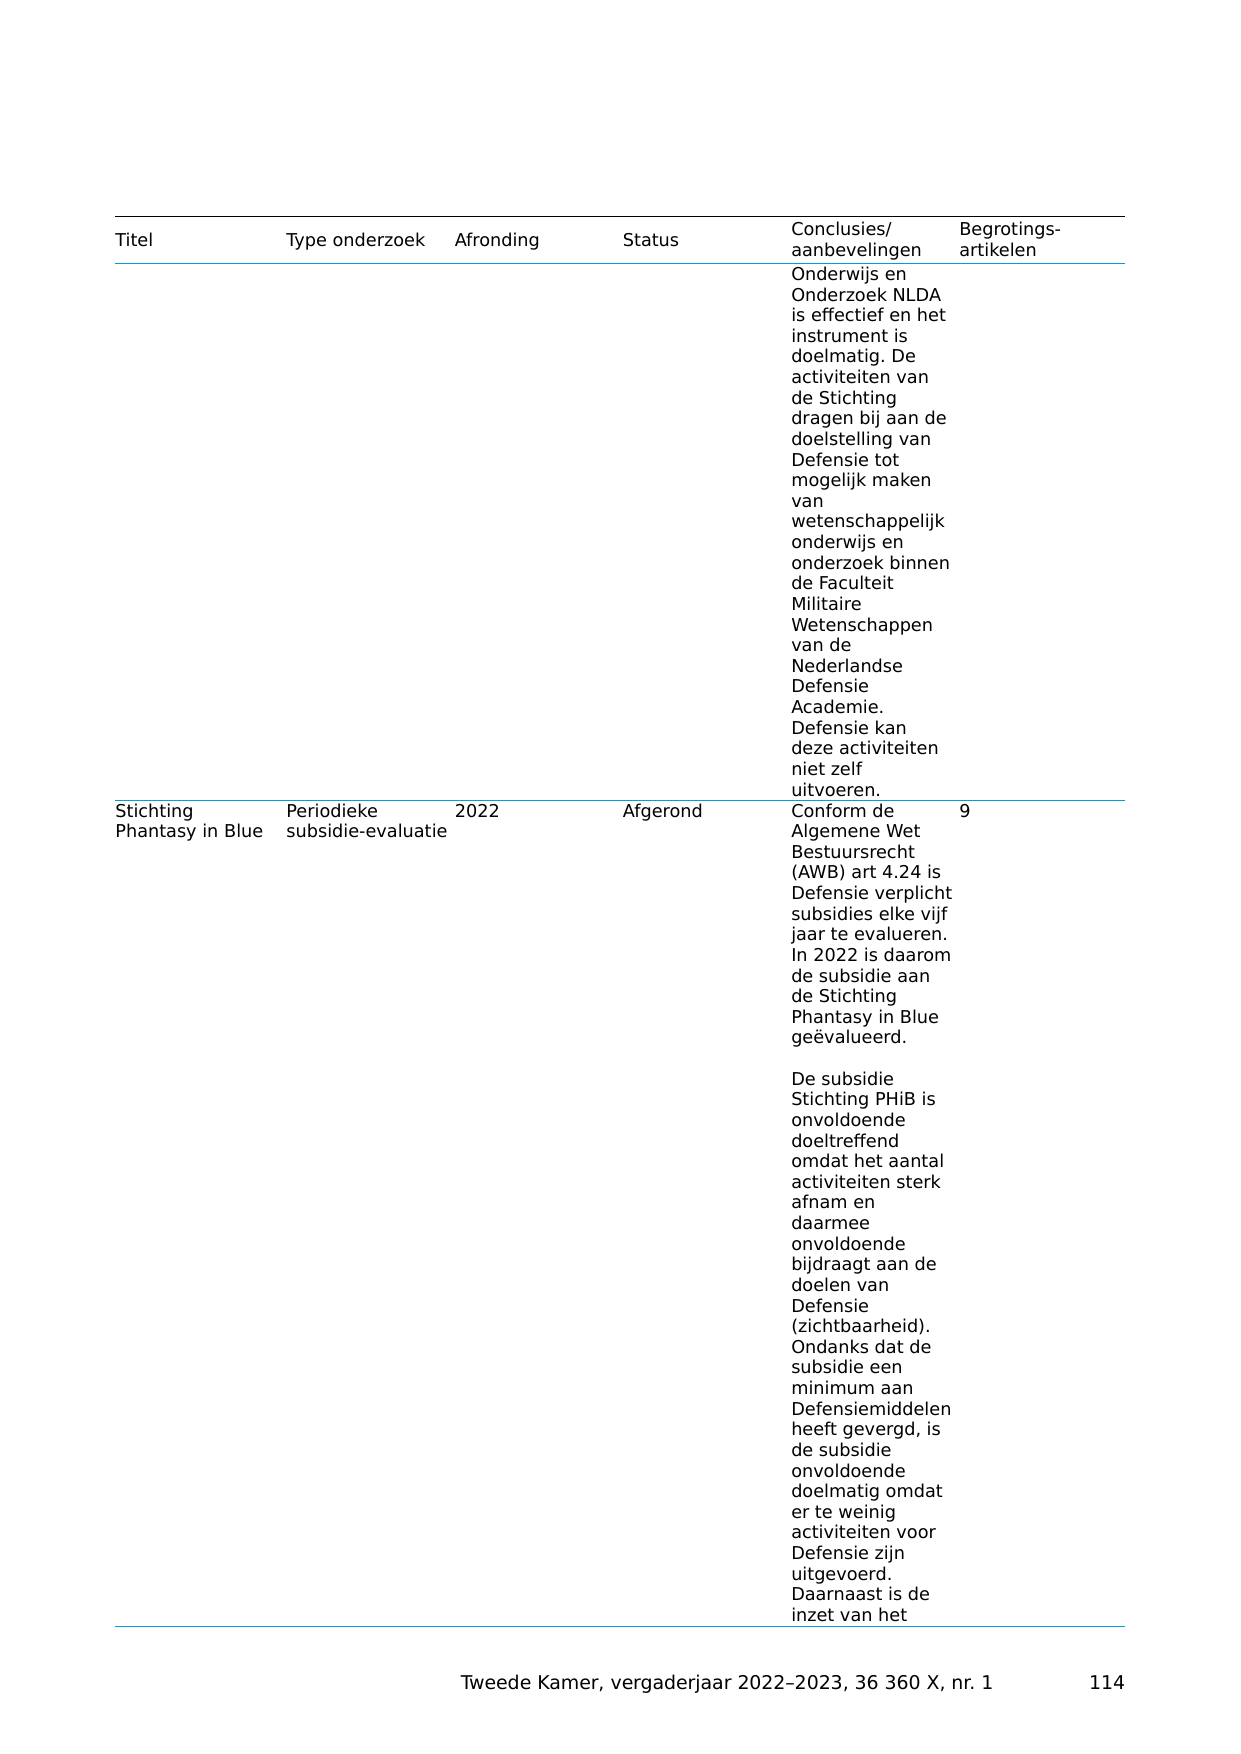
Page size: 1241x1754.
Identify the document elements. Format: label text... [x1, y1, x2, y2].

table_cell Begrotings-artikelen [956, 217, 1125, 263]
table_cell [452, 264, 620, 800]
table_cell Afronding [452, 217, 620, 263]
table_cell Type onderzoek [283, 217, 452, 263]
table_cell [115, 264, 283, 800]
table_cell 9 [956, 801, 1125, 1626]
table_cell Conform de Algemene Wet Bestuursrecht (AWB) art 4.24 is Defensie verplicht subsidies elke vijf jaar te evalueren. In 2022 is daarom de subsidie aan de Stichting Phantasy in Blue geëvalueerd. De subsidie Stichting PHiB is onvoldoende doeltreffend omdat het aantal activiteiten sterk afnam en daarmee onvoldoende bijdraagt aan de doelen van Defensie (zichtbaarheid). Ondanks dat de subsidie een minimum aan Defensiemiddelen heeft gevergd, is de subsidie onvoldoende doelmatig omdat er te weinig activiteiten voor Defensie zijn uitgevoerd. Daarnaast is de inzet van het [788, 801, 956, 1626]
table_cell [956, 264, 1125, 800]
table_cell Titel [115, 217, 283, 263]
table_cell Status [620, 217, 788, 263]
table_cell [283, 264, 452, 800]
table_cell [620, 264, 788, 800]
table_header Tabel 38 Afgerond evaluatie- en overig onderzoek: Thema 3. Betrouwbare partner en werkgever [115, 191, 1125, 216]
table_cell Stichting Phantasy in Blue [115, 801, 283, 1626]
table_cell Conclusies/aanbevelingen [788, 217, 956, 263]
table_cell 2022 [452, 801, 620, 1626]
table_cell Periodieke subsidie-evaluatie [283, 801, 452, 1626]
table_cell Onderwijs en Onderzoek NLDA is effectief en het instrument is doelmatig. De activiteiten van de Stichting dragen bij aan de doelstelling van Defensie tot mogelijk maken van wetenschappelijk onderwijs en onderzoek binnen de Faculteit Militaire Wetenschappen van de Nederlandse Defensie Academie. Defensie kan deze activiteiten niet zelf uitvoeren. [788, 264, 956, 800]
table_cell Afgerond [620, 801, 788, 1626]
